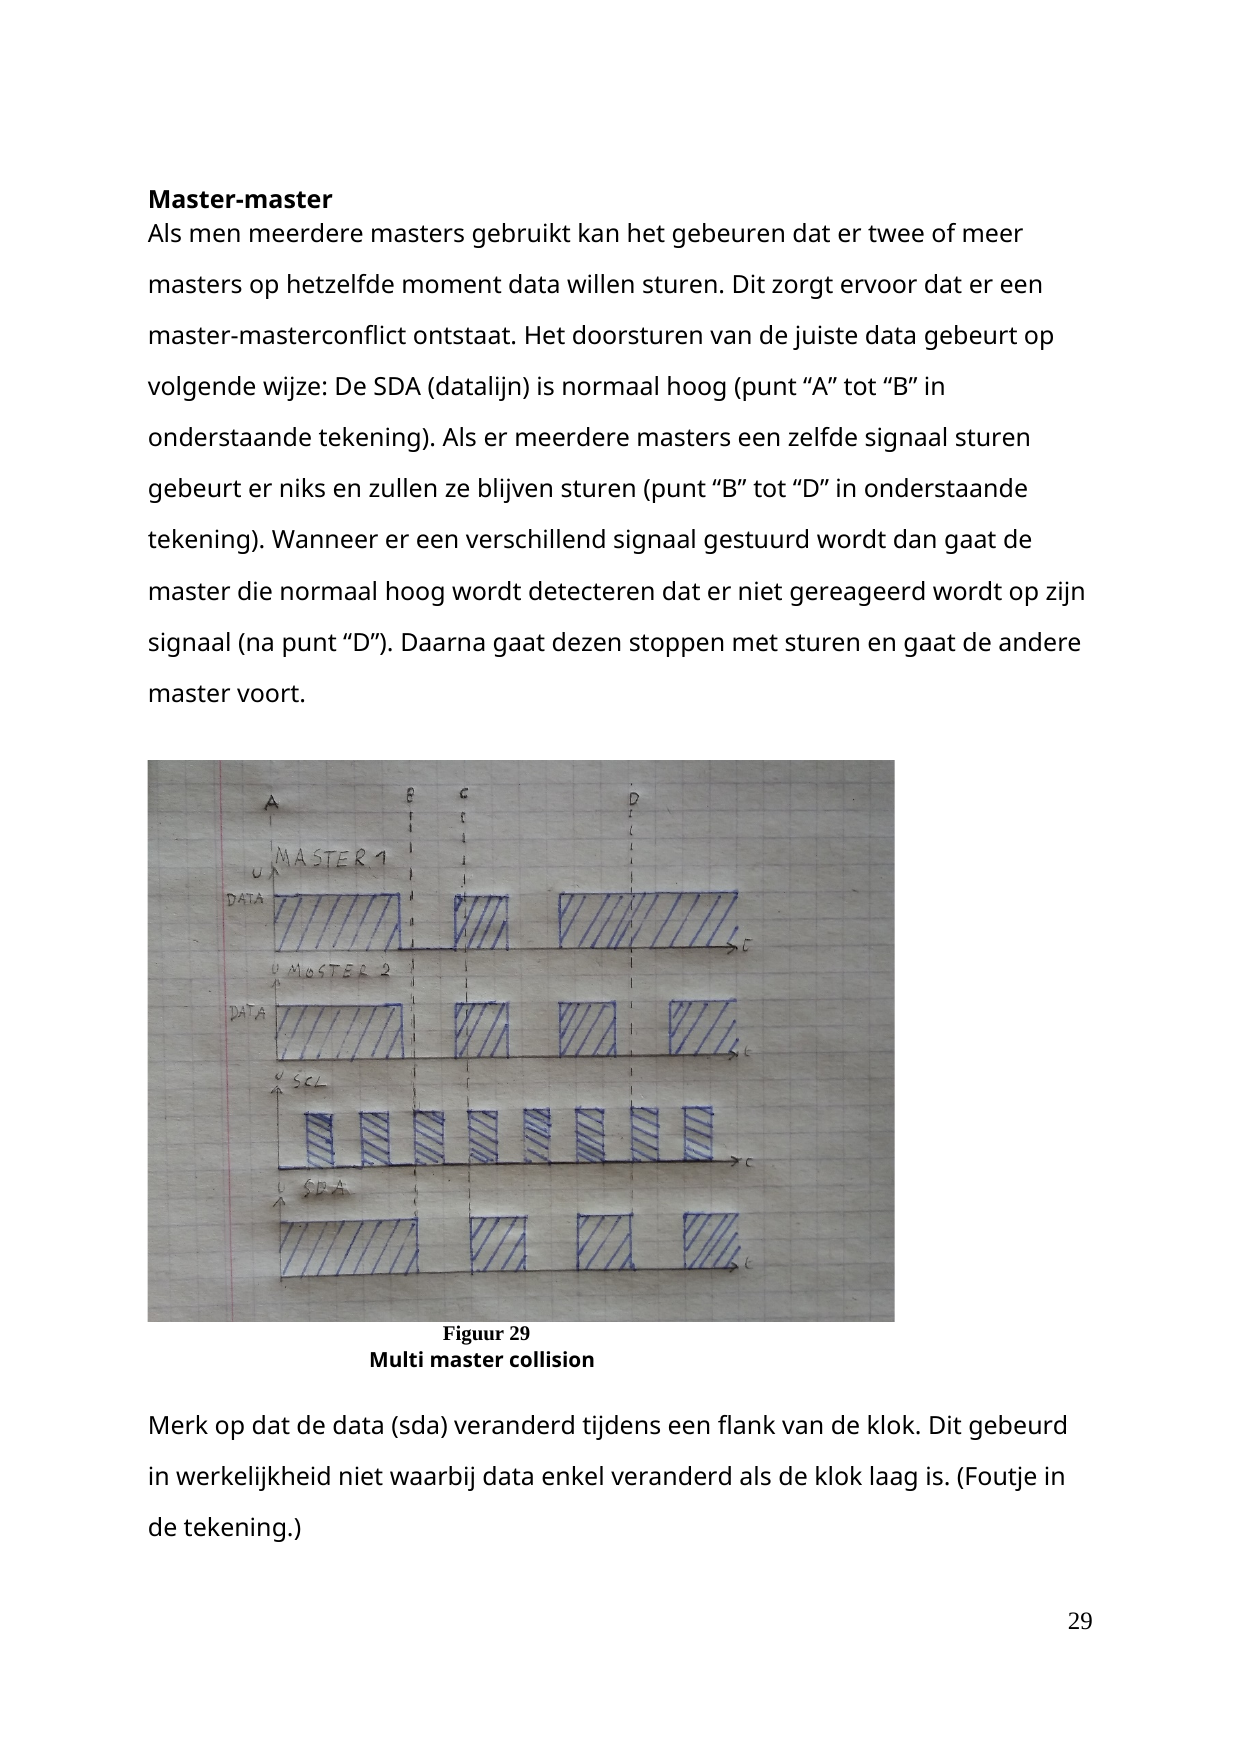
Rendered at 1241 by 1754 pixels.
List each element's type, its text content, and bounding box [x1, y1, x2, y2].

subtitle Master-master [148, 182, 1092, 216]
text Multi master collision [295, 1345, 1092, 1374]
text Merk op dat de data (sda) veranderd tijdens een flank van de klok. Dit gebeurd in werkelijkheid niet waarbij data enkel veranderd als de klok laag is. (Foutje in de tekening.) [148, 1408, 1092, 1544]
text Figuur 29 [369, 1321, 1092, 1345]
text Als men meerdere masters gebruikt kan het gebeuren dat er twee of meer masters op hetzelfde moment data willen sturen. Dit zorgt ervoor dat er een master-masterconflict ontstaat. Het doorsturen van de juiste data gebeurt op volgende wijze: De SDA (datalijn) is normaal hoog (punt “A” tot “B” in onderstaande tekening). Als er meerdere masters een zelfde signaal sturen gebeurt er niks en zullen ze blijven sturen (punt “B” tot “D” in onderstaande tekening). Wanneer er een verschillend signaal gestuurd wordt dan gaat de master die normaal hoog wordt detecteren dat er niet gereageerd wordt op zijn signaal (na punt “D”). Daarna gaat dezen stoppen met sturen en gaat de andere master voort. [148, 216, 1092, 709]
